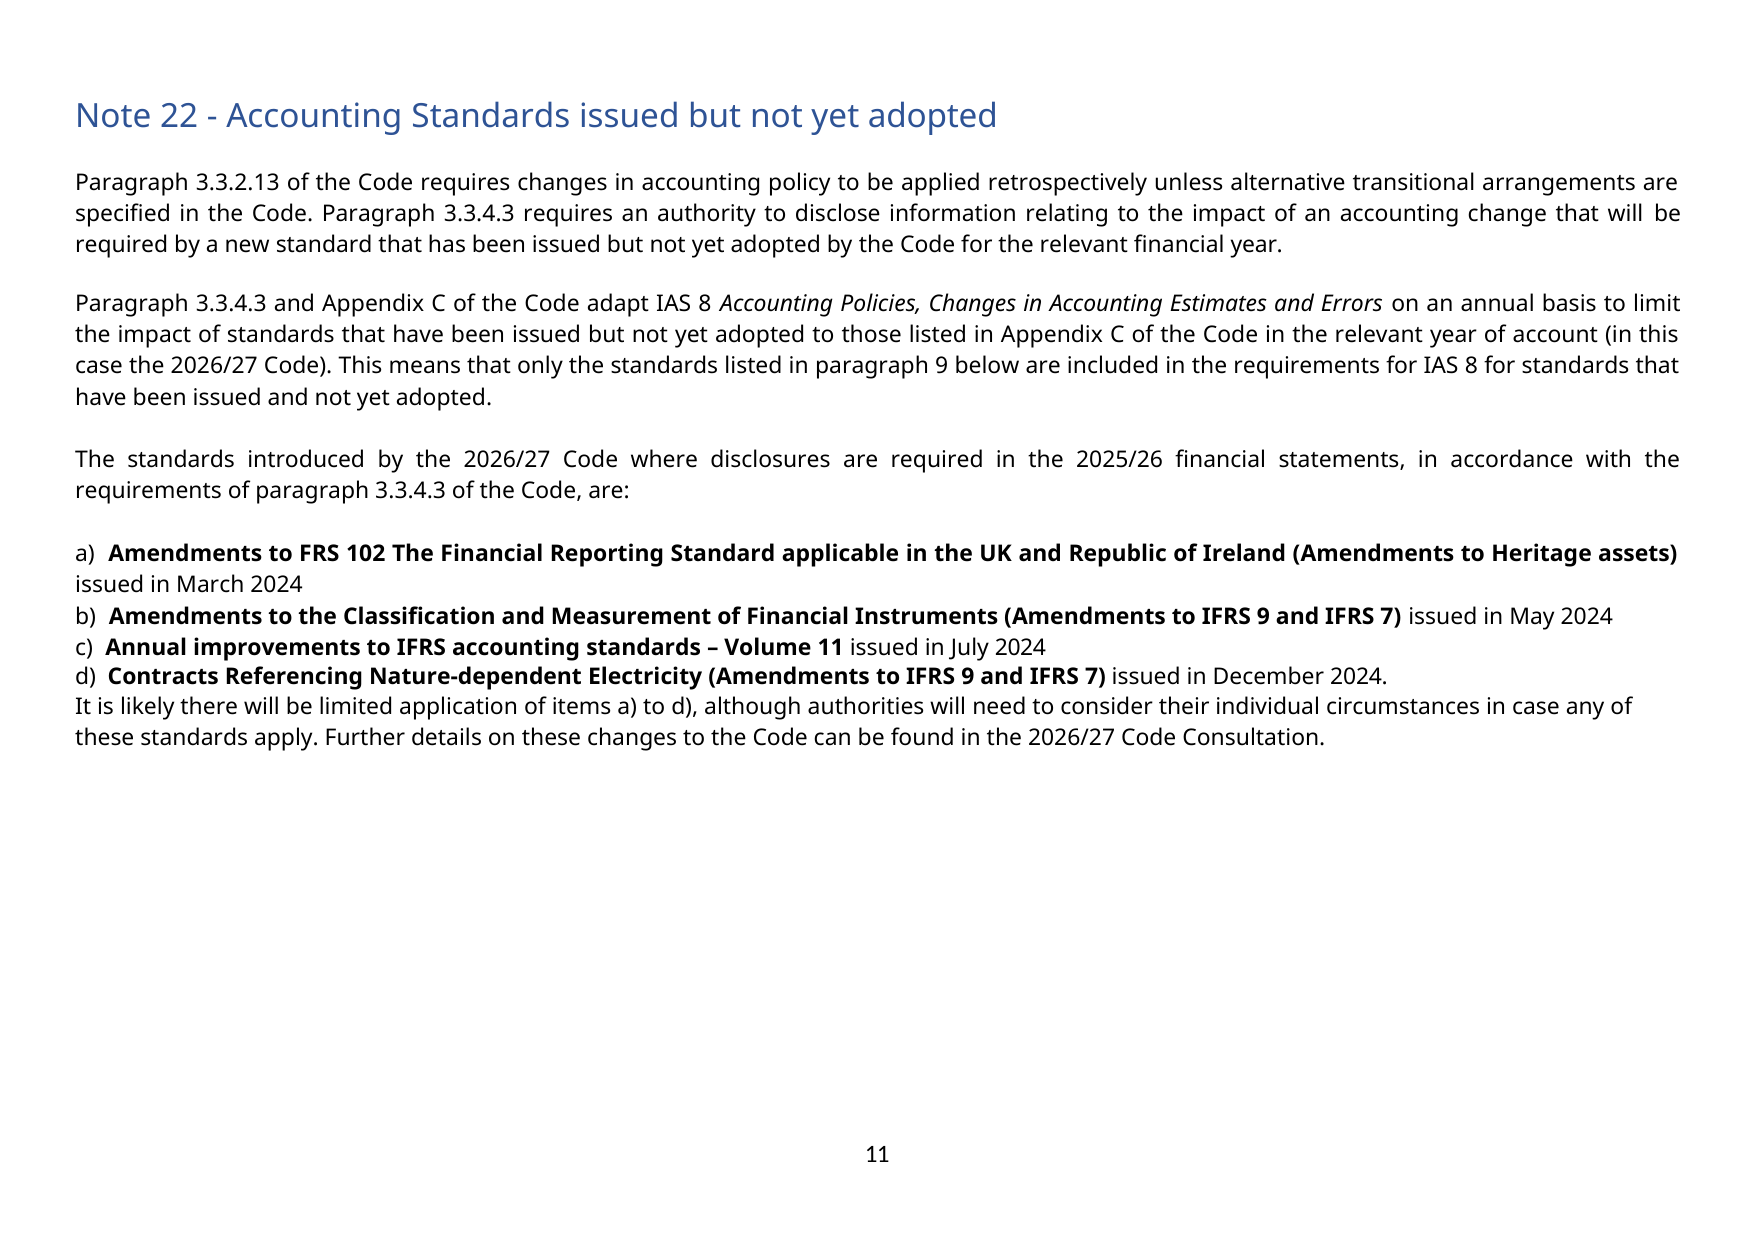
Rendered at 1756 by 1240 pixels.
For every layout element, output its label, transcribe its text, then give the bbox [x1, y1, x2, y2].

subtitle Amendments to FRS 102 The Financial Reporting Standard applicable in the UK and Republic of Ireland (Amendments to Heritage assets) issued in March 2024 [75, 537, 1679, 600]
list Annual improvements to IFRS accounting standards – Volume 11 issued in July 2024 [75, 631, 1696, 662]
text The standards introduced by the 2026/27 Code where disclosures are required in the 2025/26 financial statements, in accordance with the requirements of paragraph 3.3.4.3 of the Code, are: [75, 443, 1681, 506]
text Paragraph 3.3.2.13 of the Code requires changes in accounting policy to be applied retrospectively unless alternative transitional arrangements are specified in the Code. Paragraph 3.3.4.3 requires an authority to disclose information relating to the impact of an accounting change that will be required by a new standard that has been issued but not yet adopted by the Code for the relevant financial year. [75, 165, 1681, 259]
text It is likely there will be limited application of items a) to d), although authorities will need to consider their individual circumstances in case any of these standards apply. Further details on these changes to the Code can be found in the 2026/27 Code Consultation. [75, 690, 1696, 753]
text Paragraph 3.3.4.3 and Appendix C of the Code adapt IAS 8 Accounting Policies, Changes in Accounting Estimates and Errors on an annual basis to limit the impact of standards that have been issued but not yet adopted to those listed in Appendix C of the Code in the relevant year of account (in this case the 2026/27 Code). This means that only the standards listed in paragraph 9 below are included in the requirements for IAS 8 for standards that have been issued and not yet adopted. [75, 287, 1681, 412]
subtitle Note 22 - Accounting Standards issued but not yet adopted [75, 92, 1696, 138]
list Contracts Referencing Nature-dependent Electricity (Amendments to IFRS 9 and IFRS 7) issued in December 2024. [75, 662, 1696, 690]
list Amendments to the Classification and Measurement of Financial Instruments (Amendments to IFRS 9 and IFRS 7) issued in May 2024 [75, 600, 1681, 631]
